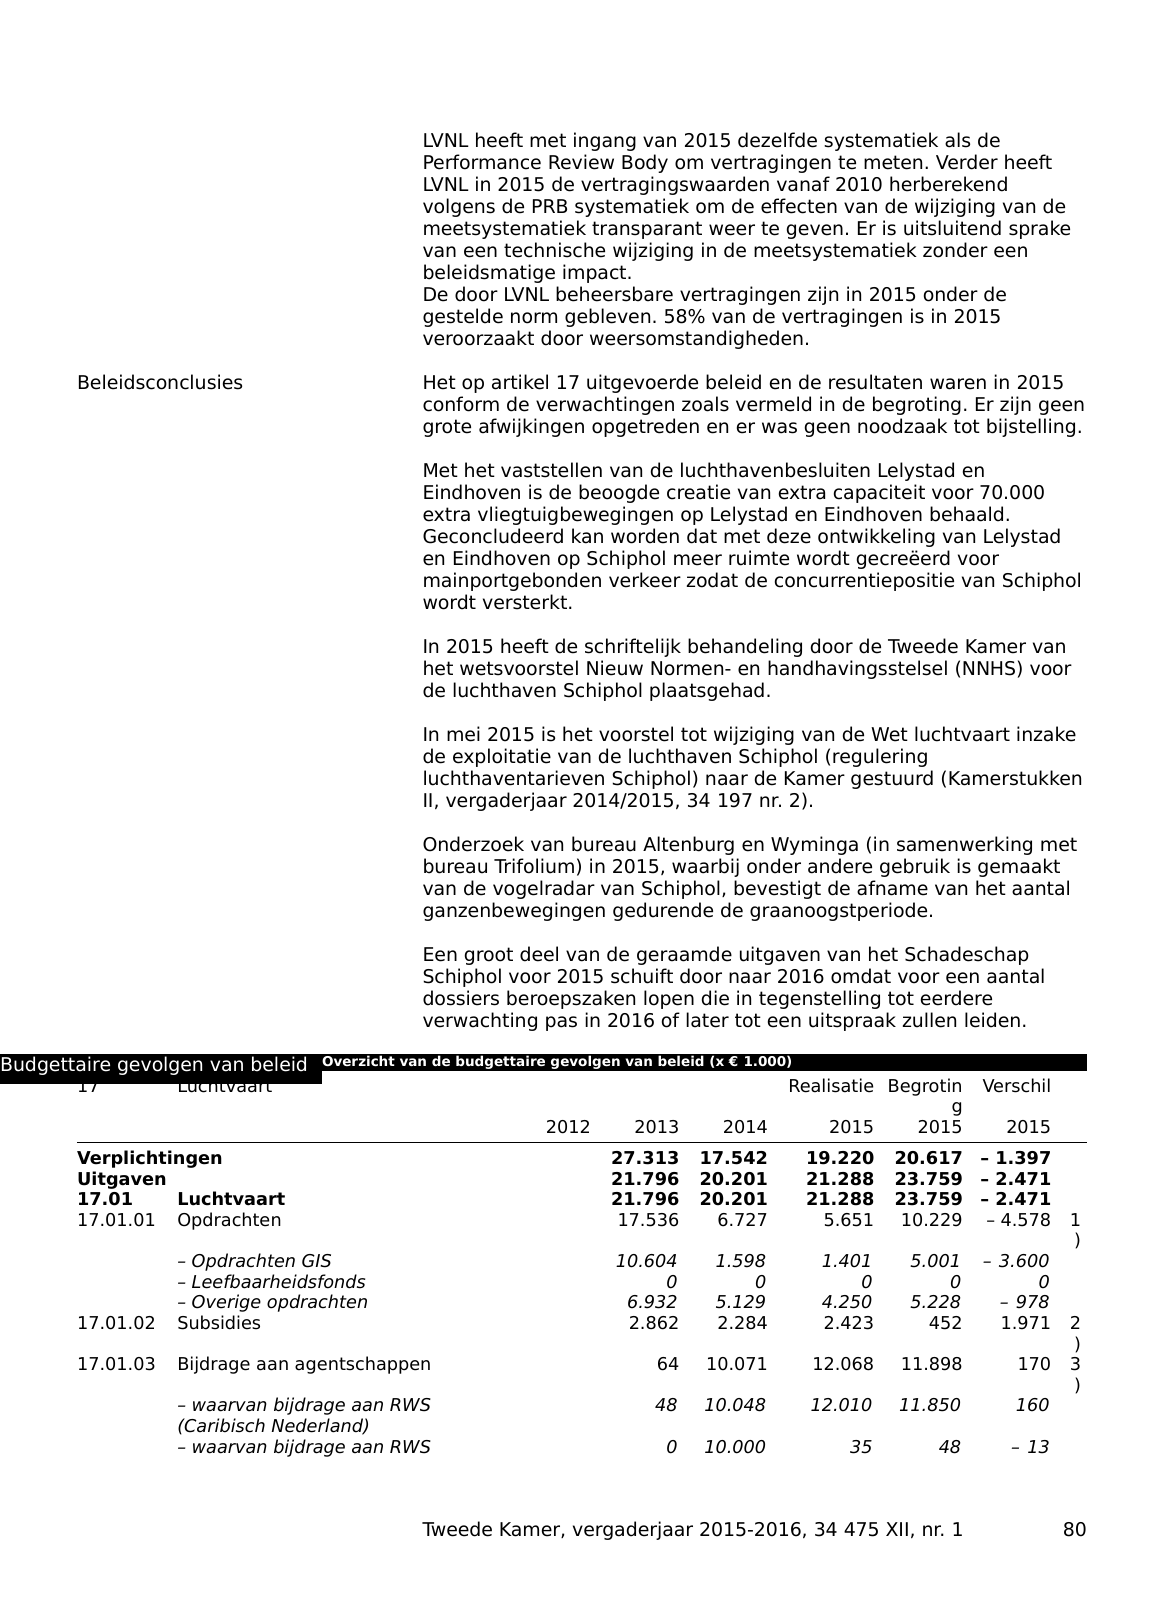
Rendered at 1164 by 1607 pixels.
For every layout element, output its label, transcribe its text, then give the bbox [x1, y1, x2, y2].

table_cell – Leefbaarheidsfonds [171, 1272, 508, 1292]
table_cell [77, 1272, 171, 1292]
table_cell 2012 [508, 1117, 596, 1142]
table_cell – 2.471 [969, 1189, 1057, 1210]
table_cell 2014 [685, 1117, 773, 1142]
table_cell Realisatie [774, 1071, 880, 1117]
table_cell 17 [77, 1084, 171, 1117]
table_cell 0 [774, 1272, 880, 1292]
text Met het vaststellen van de luchthavenbesluiten Lelystad en Eindhoven is de beoogde creatie van extra capaciteit voor 70.000 extra vliegtuigbewegingen op Lelystad en Eindhoven behaald. [422, 460, 1087, 526]
table_cell 21.796 [596, 1169, 685, 1189]
table_cell 10.604 [596, 1251, 685, 1272]
table_cell 48 [596, 1395, 685, 1437]
table_cell 1.401 [774, 1251, 880, 1272]
table_cell [508, 1272, 596, 1292]
table_cell 0 [685, 1272, 773, 1292]
table_cell Uitgaven [77, 1169, 508, 1189]
table_cell [508, 1189, 596, 1210]
table_cell 170 [969, 1354, 1057, 1395]
table_cell [171, 1117, 508, 1142]
text Geconcludeerd kan worden dat met deze ontwikkeling van Lelystad en Eindhoven op Schiphol meer ruimte wordt gecreëerd voor mainportgebonden verkeer zodat de concurrentiepositie van Schiphol wordt versterkt. [422, 526, 1087, 614]
table_cell – Overige opdrachten [171, 1292, 508, 1313]
table_cell – 2.471 [969, 1169, 1057, 1189]
table_cell [1057, 1189, 1087, 1210]
table_cell [1057, 1117, 1087, 1142]
text Het op artikel 17 uitgevoerde beleid en de resultaten waren in 2015 conform de verwachtingen zoals vermeld in de begroting. Er zijn geen grote afwijkingen opgetreden en er was geen noodzaak tot bijstelling. [422, 372, 1087, 438]
table_cell [508, 1071, 596, 1117]
table_cell Subsidies [171, 1313, 508, 1354]
table_cell 2013 [596, 1117, 685, 1142]
table_cell 10.071 [685, 1354, 773, 1395]
table_cell 6.932 [596, 1292, 685, 1313]
table_cell 1.598 [685, 1251, 773, 1272]
table_cell [77, 1251, 171, 1272]
table_cell [596, 1071, 685, 1117]
table_cell – 3.600 [969, 1251, 1057, 1272]
table_cell – 1.397 [969, 1143, 1057, 1168]
table_cell 2.423 [774, 1313, 880, 1354]
table_cell 5.001 [880, 1251, 968, 1272]
table_cell – 4.578 [969, 1210, 1057, 1251]
text Beleidsconclusies [77, 372, 399, 394]
table_cell [77, 1292, 171, 1313]
table_cell [508, 1251, 596, 1272]
text De door LVNL beheersbare vertragingen zijn in 2015 onder de gestelde norm gebleven. 58% van de vertragingen is in 2015 veroorzaakt door weersomstandigheden. [422, 284, 1087, 350]
table_cell 2.284 [685, 1313, 773, 1354]
table_cell 21.796 [596, 1189, 685, 1210]
table_cell 452 [880, 1313, 968, 1354]
table_header Overzicht van de budgettaire gevolgen van beleid (x € 1.000) [0, 1054, 1087, 1084]
table_cell 2.862 [596, 1313, 685, 1354]
table_cell 5.129 [685, 1292, 773, 1313]
table_cell 48 [880, 1437, 968, 1457]
table_cell 10.000 [685, 1437, 773, 1457]
table_cell 12.068 [774, 1354, 880, 1395]
table_cell 6.727 [685, 1210, 773, 1251]
table_cell [1057, 1143, 1087, 1168]
table_cell 21.288 [774, 1189, 880, 1210]
table_cell 4.250 [774, 1292, 880, 1313]
table_cell 17.542 [685, 1143, 773, 1168]
table_cell 21.288 [774, 1169, 880, 1189]
table_cell 2015 [969, 1117, 1057, 1142]
table_cell 35 [774, 1437, 880, 1457]
table_cell 20.201 [685, 1169, 773, 1189]
table_cell [1057, 1272, 1087, 1292]
text LVNL heeft met ingang van 2015 dezelfde systematiek als de Performance Review Body om vertragingen te meten. Verder heeft LVNL in 2015 de vertragingswaarden vanaf 2010 herberekend volgens de PRB systematiek om de effecten van de wijziging van de meetsystematiek transparant weer te geven. Er is uitsluitend sprake van een technische wijziging in de meetsystematiek zonder een beleidsmatige impact. [422, 130, 1087, 284]
table_cell 64 [596, 1354, 685, 1395]
table_cell 17.01.03 [77, 1354, 171, 1395]
table_cell 17.01 [77, 1189, 171, 1210]
table_cell 11.850 [880, 1395, 968, 1437]
table_cell [685, 1071, 773, 1117]
table_cell 20.201 [685, 1189, 773, 1210]
table_cell Luchtvaart [171, 1189, 508, 1210]
table_cell 1) [1057, 1210, 1087, 1251]
table_cell 17.01.01 [77, 1210, 171, 1251]
table_cell [77, 1437, 171, 1457]
table_cell Luchtvaart [171, 1071, 508, 1117]
text In 2015 heeft de schriftelijk behandeling door de Tweede Kamer van het wetsvoorstel Nieuw Normen- en handhavingsstelsel (NNHS) voor de luchthaven Schiphol plaatsgehad. [422, 636, 1087, 702]
table_cell 2015 [880, 1117, 968, 1142]
table_cell – waarvan bijdrage aan RWS (Caribisch Nederland) [171, 1395, 508, 1437]
table_cell 17.01.02 [77, 1313, 171, 1354]
table_cell [508, 1395, 596, 1437]
table_cell 2015 [774, 1117, 880, 1142]
table_cell Bijdrage aan agentschappen [171, 1354, 508, 1395]
table_cell [1057, 1251, 1087, 1272]
table_cell – Opdrachten GIS [171, 1251, 508, 1272]
table_cell 11.898 [880, 1354, 968, 1395]
table_cell Begroting [880, 1071, 968, 1117]
table_cell [508, 1292, 596, 1313]
text Een groot deel van de geraamde uitgaven van het Schadeschap Schiphol voor 2015 schuift door naar 2016 omdat voor een aantal dossiers beroepszaken lopen die in tegenstelling tot eerdere verwachting pas in 2016 of later tot een uitspraak zullen leiden. [422, 944, 1087, 1032]
table_cell [508, 1437, 596, 1457]
table_cell 0 [969, 1272, 1057, 1292]
table_cell 10.229 [880, 1210, 968, 1251]
table_cell [508, 1354, 596, 1395]
table_cell 17.536 [596, 1210, 685, 1251]
table_cell – 13 [969, 1437, 1057, 1457]
text Onderzoek van bureau Altenburg en Wyminga (in samenwerking met bureau Trifolium) in 2015, waarbij onder andere gebruik is gemaakt van de vogelradar van Schiphol, bevestigt de afname van het aantal ganzenbewegingen gedurende de graanoogstperiode. [422, 834, 1087, 922]
table_cell 3) [1057, 1354, 1087, 1395]
table_cell Verschil [969, 1071, 1057, 1117]
table_cell Opdrachten [171, 1210, 508, 1251]
table_cell 160 [969, 1395, 1057, 1437]
table_cell 0 [880, 1272, 968, 1292]
table_cell [77, 1117, 171, 1142]
table_cell Verplichtingen [77, 1143, 508, 1168]
table_cell 2) [1057, 1313, 1087, 1354]
table_cell 0 [596, 1272, 685, 1292]
table_cell – waarvan bijdrage aan RWS [171, 1437, 508, 1457]
table_cell [1057, 1292, 1087, 1313]
table_cell 23.759 [880, 1189, 968, 1210]
table_cell 12.010 [774, 1395, 880, 1437]
table_cell [1057, 1437, 1087, 1457]
text In mei 2015 is het voorstel tot wijziging van de Wet luchtvaart inzake de exploitatie van de luchthaven Schiphol (regulering luchthaventarieven Schiphol) naar de Kamer gestuurd (Kamerstukken II, vergaderjaar 2014/2015, 34 197 nr. 2). [422, 724, 1087, 812]
table_cell 20.617 [880, 1143, 968, 1168]
table_cell – 978 [969, 1292, 1057, 1313]
table_cell 5.651 [774, 1210, 880, 1251]
table_cell 27.313 [596, 1143, 685, 1168]
table_cell [508, 1169, 596, 1189]
table_cell 10.048 [685, 1395, 773, 1437]
table_cell 0 [596, 1437, 685, 1457]
table_cell [77, 1395, 171, 1437]
table_cell 23.759 [880, 1169, 968, 1189]
table_cell 19.220 [774, 1143, 880, 1168]
table_cell [1057, 1395, 1087, 1437]
table_cell [1057, 1071, 1087, 1117]
table_cell [508, 1313, 596, 1354]
table_cell [508, 1143, 596, 1168]
table_cell [508, 1210, 596, 1251]
table_cell [1057, 1169, 1087, 1189]
table_cell 1.971 [969, 1313, 1057, 1354]
table_cell 5.228 [880, 1292, 968, 1313]
